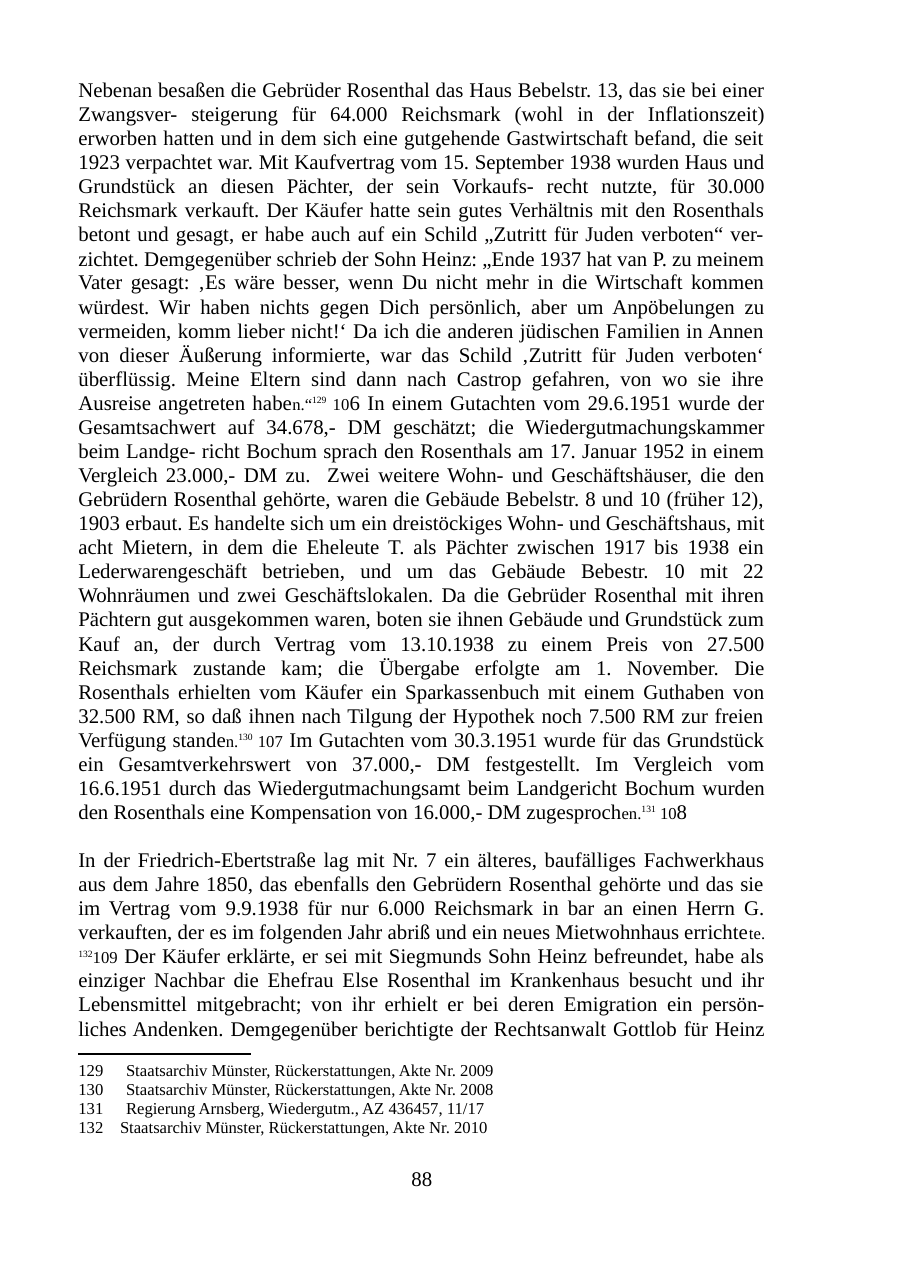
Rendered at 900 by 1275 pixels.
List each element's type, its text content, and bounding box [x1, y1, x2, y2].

text Staatsarchiv Münster, Rückerstattungen, Akte Nr. 2009 [78, 1060, 765, 1079]
text Nebenan besaßen die Gebrüder Rosenthal das Haus Bebelstr. 13, das sie bei einer Zwangsver- steigerung für 64.000 Reichsmark (wohl in der Inflationszeit) erworben hatten und in dem sich eine gutgehende Gastwirtschaft befand, die seit 1923 verpachtet war. Mit Kaufvertrag vom 15. September 1938 wurden Haus und Grundstück an diesen Pächter, der sein Vorkaufs- recht nutzte, für 30.000 Reichsmark verkauft. Der Käufer hatte sein gutes Verhältnis mit den Rosenthals betont und gesagt, er habe auch auf ein Schild „Zutritt für Juden verboten“ ver- zichtet. Demgegenüber schrieb der Sohn Heinz: „Ende 1937 hat van P. zu meinem Vater gesagt: ‚Es wäre besser, wenn Du nicht mehr in die Wirtschaft kommen würdest. Wir haben nichts gegen Dich persönlich, aber um Anpöbelungen zu vermeiden, komm lieber nicht!‘ Da ich die anderen jüdischen Familien in Annen von dieser Äußerung informierte, war das Schild ‚Zutritt für Juden verboten‘ überflüssig. Meine Eltern sind dann nach Castrop gefahren, von wo sie ihre Ausreise angetreten haben.“ 106 In einem Gutachten vom 29.6.1951 wurde der Gesamtsachwert auf 34.678,- DM geschätzt; die Wiedergutmachungskammer beim Landge- richt Bochum sprach den Rosenthals am 17. Januar 1952 in einem Vergleich 23.000,- DM zu. Zwei weitere Wohn- und Geschäftshäuser, die den Gebrüdern Rosenthal gehörte, waren die Gebäude Bebelstr. 8 und 10 (früher 12), 1903 erbaut. Es handelte sich um ein dreistöckiges Wohn- und Geschäftshaus, mit acht Mietern, in dem die Eheleute T. als Pächter zwischen 1917 bis 1938 ein Lederwarengeschäft betrieben, und um das Gebäude Bebestr. 10 mit 22 Wohnräumen und zwei Geschäftslokalen. Da die Gebrüder Rosenthal mit ihren Pächtern gut ausgekommen waren, boten sie ihnen Gebäude und Grundstück zum Kauf an, der durch Vertrag vom 13.10.1938 zu einem Preis von 27.500 Reichsmark zustande kam; die Übergabe erfolgte am 1. November. Die Rosenthals erhielten vom Käufer ein Sparkassenbuch mit einem Guthaben von 32.500 RM, so daß ihnen nach Tilgung der Hypothek noch 7.500 RM zur freien Verfügung standen. 107 Im Gutachten vom 30.3.1951 wurde für das Grundstück ein Gesamtverkehrswert von 37.000,- DM festgestellt. Im Vergleich vom 16.6.1951 durch das Wiedergutmachungsamt beim Landgericht Bochum wurden den Rosenthals eine Kompensation von 16.000,- DM zugesprochen. 108 [78, 78, 765, 824]
text Staatsarchiv Münster, Rückerstattungen, Akte Nr. 2010 [78, 1118, 765, 1137]
text Regierung Arnsberg, Wiedergutm., AZ 436457, 11/17 [78, 1099, 765, 1118]
text Staatsarchiv Münster, Rückerstattungen, Akte Nr. 2008 [78, 1079, 765, 1099]
text In der Friedrich-Ebertstraße lag mit Nr. 7 ein älteres, baufälliges Fachwerkhaus aus dem Jahre 1850, das ebenfalls den Gebrüdern Rosenthal gehörte und das sie im Vertrag vom 9.9.1938 für nur 6.000 Reichsmark in bar an einen Herrn G. verkauften, der es im folgenden Jahr abriß und ein neues Mietwohnhaus errichtete. 109 Der Käufer erklärte, er sei mit Siegmunds Sohn Heinz befreundet, habe als einziger Nachbar die Ehefrau Else Rosenthal im Krankenhaus besucht und ihr Lebensmittel mitgebracht; von ihr erhielt er bei deren Emigration ein persön- liches Andenken. Demgegenüber berichtigte der Rechtsanwalt Gottlob für Heinz [78, 848, 765, 1041]
